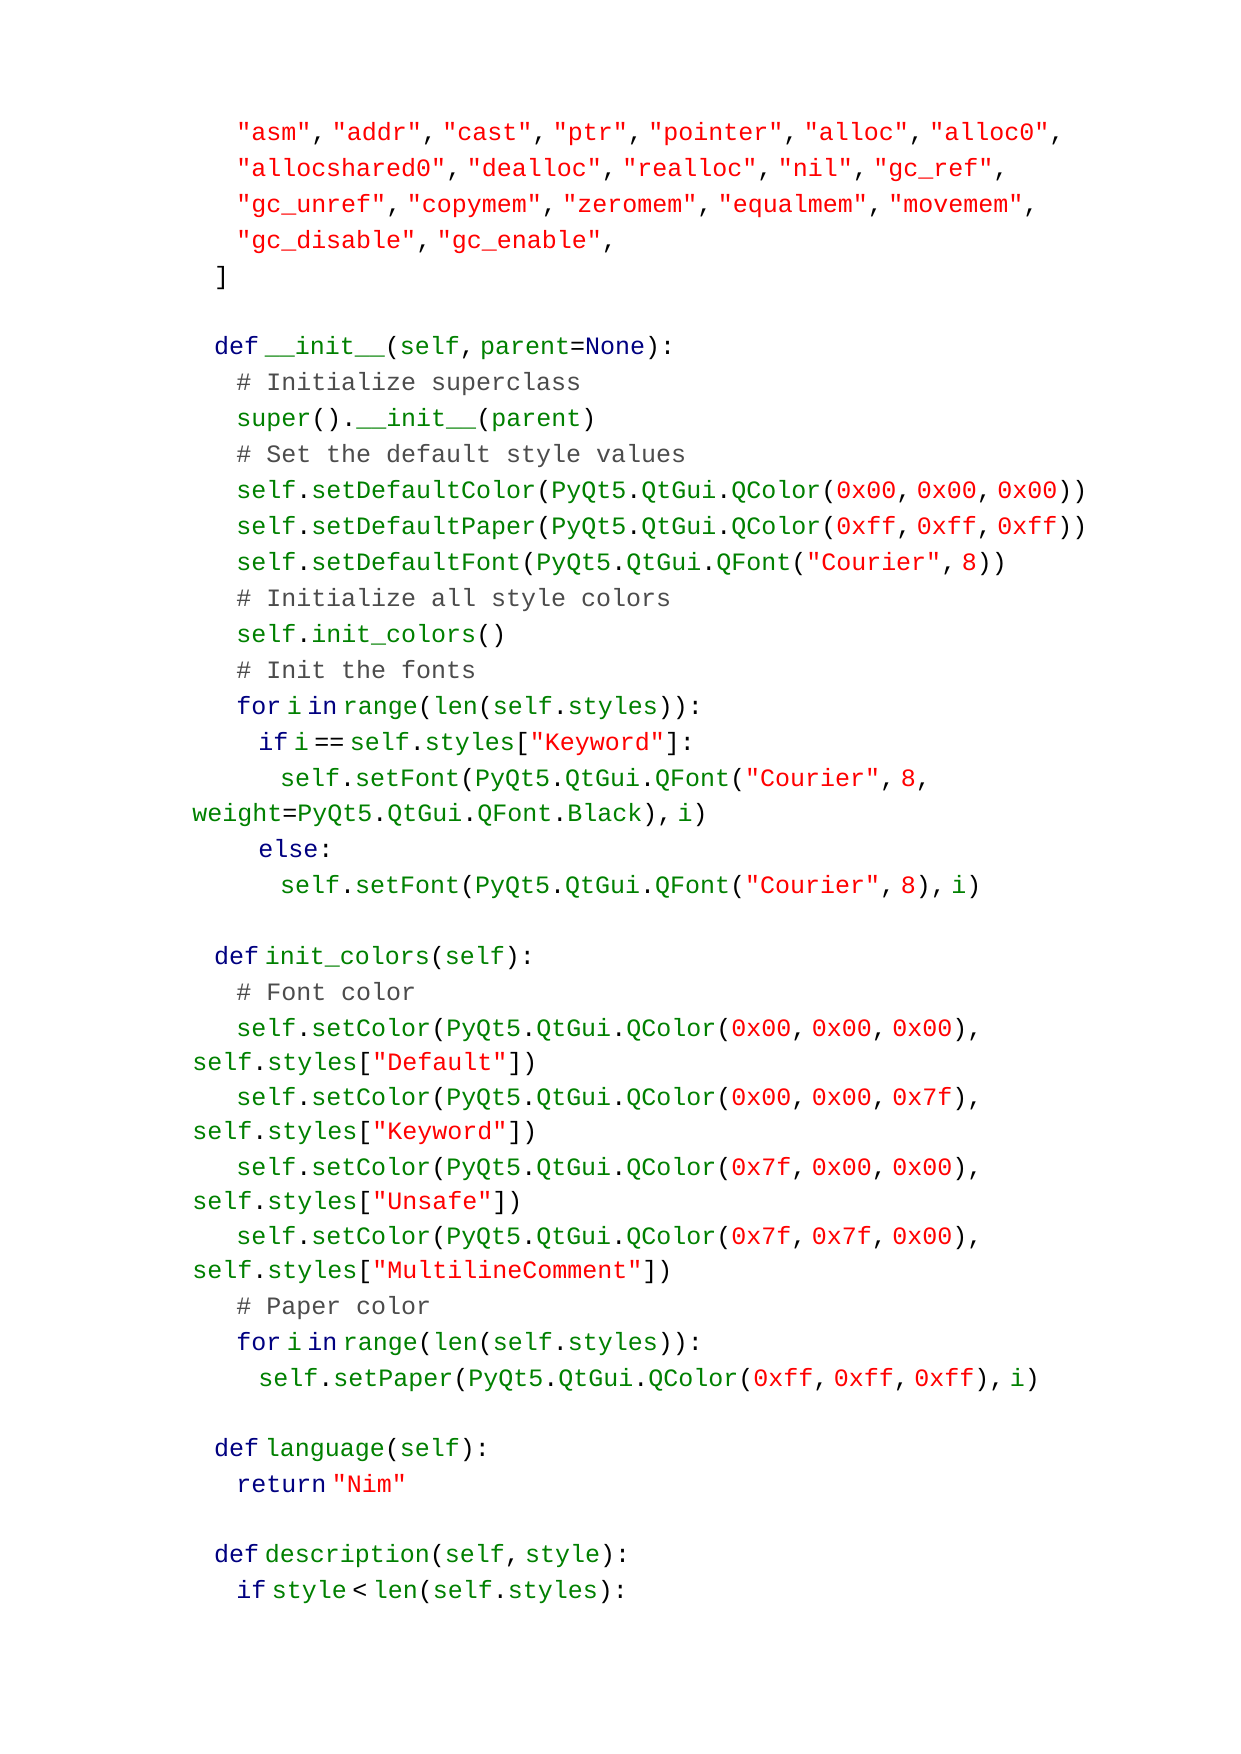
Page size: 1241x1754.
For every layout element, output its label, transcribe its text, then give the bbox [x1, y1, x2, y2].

text def language(self): [192, 1434, 1122, 1464]
text for i in range(len(self.styles)): [192, 692, 1122, 722]
text "gc_disable", "gc_enable", [192, 226, 1122, 256]
text # Set the default style values [192, 440, 1122, 470]
text def description(self, style): [192, 1540, 1122, 1570]
text "allocshared0", "dealloc", "realloc", "nil", "gc_ref", [192, 154, 1122, 184]
text self.setDefaultPaper(PyQt5.QtGui.QColor(0xff, 0xff, 0xff)) [192, 512, 1122, 542]
text # Initialize all style colors [192, 584, 1122, 614]
text if style < len(self.styles): [192, 1576, 1122, 1606]
text self.setColor(PyQt5.QtGui.QColor(0x7f, 0x00, 0x00), self.styles["Unsafe"]) [192, 1153, 1122, 1217]
text for i in range(len(self.styles)): [192, 1328, 1122, 1358]
text super().__init__(parent) [192, 404, 1122, 434]
text self.setColor(PyQt5.QtGui.QColor(0x7f, 0x7f, 0x00), self.styles["MultilineComment"]) [192, 1222, 1122, 1286]
text if i == self.styles["Keyword"]: [192, 728, 1122, 758]
text "asm", "addr", "cast", "ptr", "pointer", "alloc", "alloc0", [192, 118, 1122, 148]
text # Init the fonts [192, 656, 1122, 686]
text self.init_colors() [192, 620, 1122, 650]
text "gc_unref", "copymem", "zeromem", "equalmem", "movemem", [192, 190, 1122, 220]
text # Initialize superclass [192, 368, 1122, 398]
text # Paper color [192, 1292, 1122, 1322]
text self.setDefaultFont(PyQt5.QtGui.QFont("Courier", 8)) [192, 548, 1122, 578]
text self.setFont(PyQt5.QtGui.QFont("Courier", 8), i) [192, 871, 1122, 901]
text ] [192, 262, 1122, 292]
text self.setColor(PyQt5.QtGui.QColor(0x00, 0x00, 0x00), self.styles["Default"]) [192, 1013, 1122, 1077]
text def init_colors(self): [192, 942, 1122, 972]
text else: [192, 835, 1122, 865]
text self.setDefaultColor(PyQt5.QtGui.QColor(0x00, 0x00, 0x00)) [192, 476, 1122, 506]
text def __init__(self, parent=None): [192, 332, 1122, 362]
text return "Nim" [192, 1470, 1122, 1500]
text self.setPaper(PyQt5.QtGui.QColor(0xff, 0xff, 0xff), i) [192, 1364, 1122, 1394]
text self.setColor(PyQt5.QtGui.QColor(0x00, 0x00, 0x7f), self.styles["Keyword"]) [192, 1083, 1122, 1147]
text # Font color [192, 977, 1122, 1007]
text self.setFont(PyQt5.QtGui.QFont("Courier", 8, weight=PyQt5.QtGui.QFont.Black), i) [192, 763, 1122, 829]
